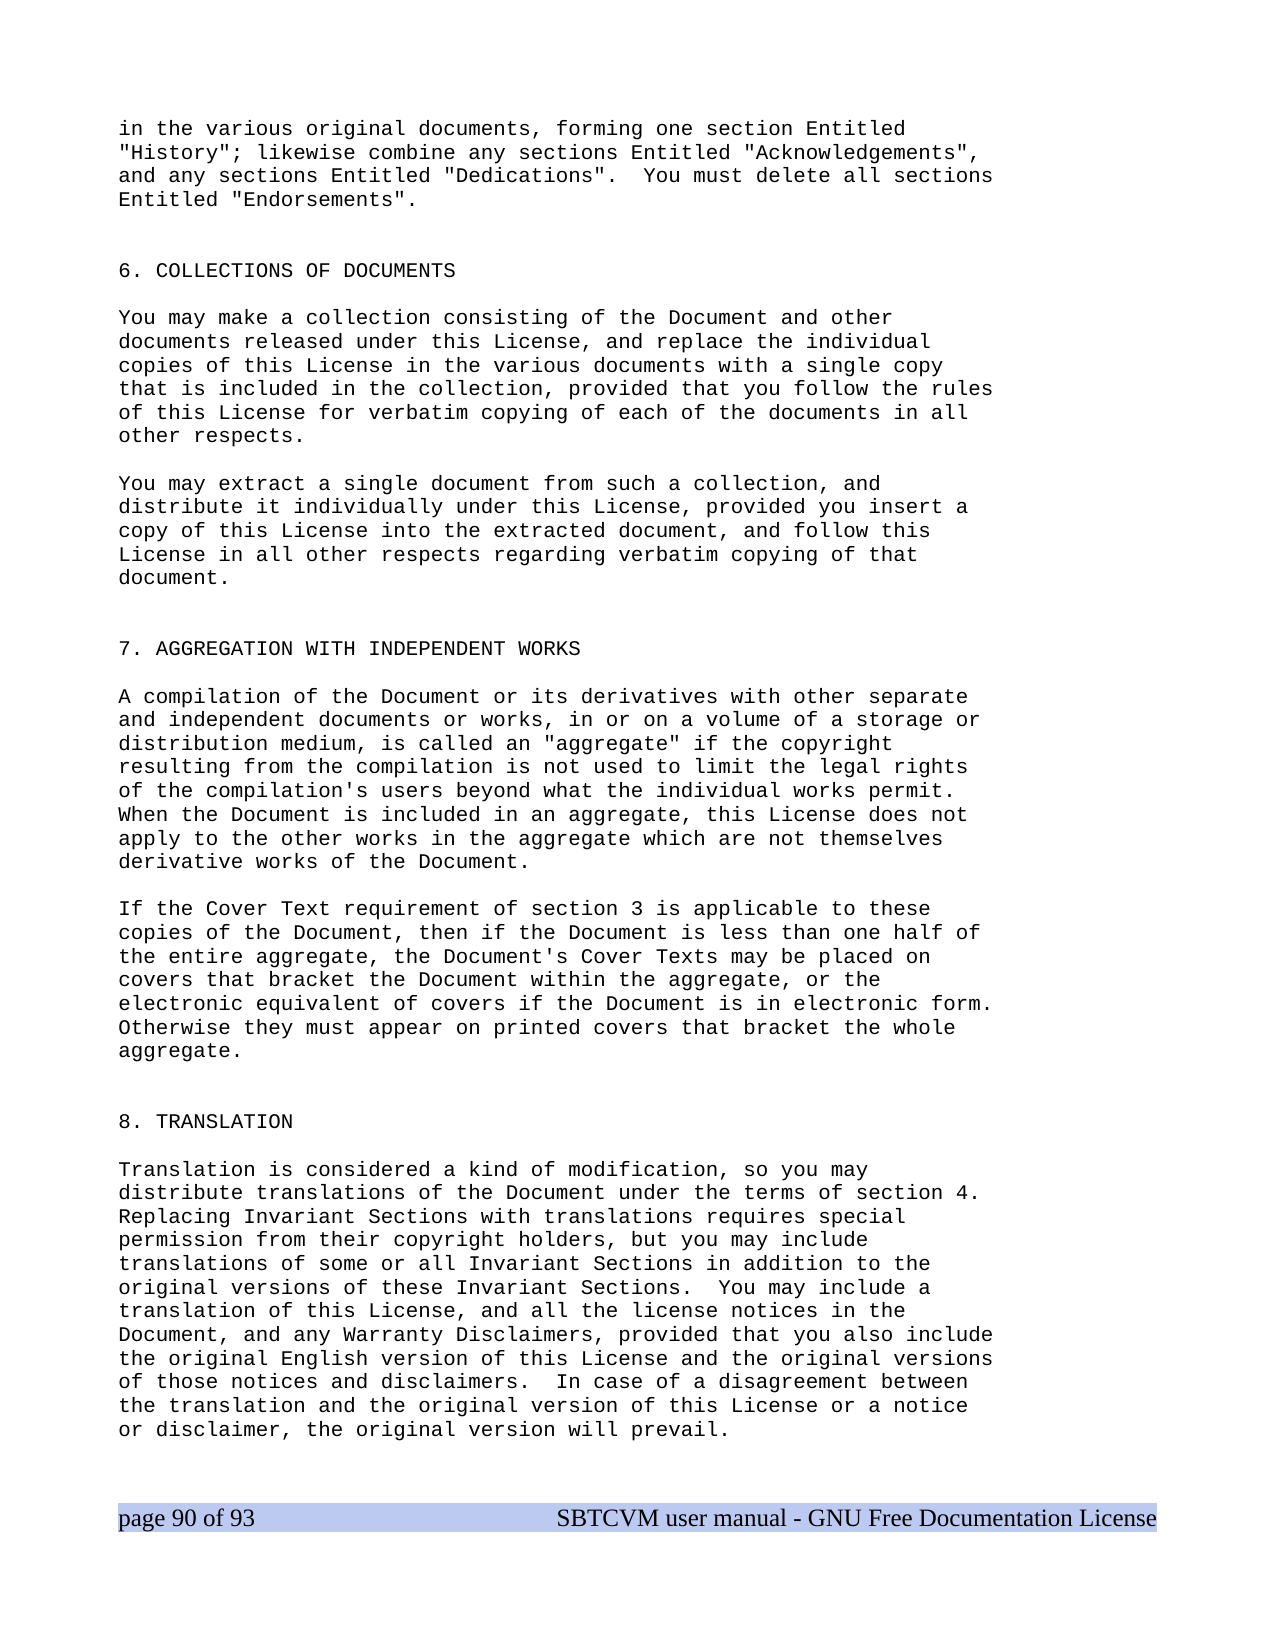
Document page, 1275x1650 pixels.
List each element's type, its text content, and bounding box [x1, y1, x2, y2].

text When the Document is included in an aggregate, this License does not [118, 804, 1157, 827]
text 8. TRANSLATION [118, 1111, 1157, 1135]
text the translation and the original version of this License or a notice [118, 1395, 1157, 1419]
text License in all other respects regarding verbatim copying of that [118, 544, 1157, 567]
text the original English version of this License and the original versions [118, 1348, 1157, 1371]
text Otherwise they must appear on printed covers that bracket the whole [118, 1017, 1157, 1040]
text distribute it individually under this License, provided you insert a [118, 496, 1157, 520]
text of those notices and disclaimers. In case of a disagreement between [118, 1371, 1157, 1395]
text "History"; likewise combine any sections Entitled "Acknowledgements", [118, 142, 1157, 165]
text or disclaimer, the original version will prevail. [118, 1419, 1157, 1442]
text of the compilation's users beyond what the individual works permit. [118, 780, 1157, 804]
text Document, and any Warranty Disclaimers, provided that you also include [118, 1324, 1157, 1348]
text aggregate. [118, 1040, 1157, 1064]
text copies of the Document, then if the Document is less than one half of [118, 922, 1157, 946]
text documents released under this License, and replace the individual [118, 331, 1157, 354]
text apply to the other works in the aggregate which are not themselves [118, 827, 1157, 851]
text derivative works of the Document. [118, 851, 1157, 875]
text other respects. [118, 426, 1157, 449]
text 6. COLLECTIONS OF DOCUMENTS [118, 260, 1157, 284]
text electronic equivalent of covers if the Document is in electronic form. [118, 993, 1157, 1017]
text the entire aggregate, the Document's Cover Texts may be placed on [118, 946, 1157, 969]
text distribution medium, is called an "aggregate" if the copyright [118, 733, 1157, 757]
text copy of this License into the extracted document, and follow this [118, 520, 1157, 544]
text resulting from the compilation is not used to limit the legal rights [118, 757, 1157, 780]
text permission from their copyright holders, but you may include [118, 1229, 1157, 1253]
text Entitled "Endorsements". [118, 189, 1157, 213]
text If the Cover Text requirement of section 3 is applicable to these [118, 898, 1157, 922]
text You may extract a single document from such a collection, and [118, 473, 1157, 496]
text 7. AGGREGATION WITH INDEPENDENT WORKS [118, 638, 1157, 662]
text covers that bracket the Document within the aggregate, or the [118, 969, 1157, 993]
text Translation is considered a kind of modification, so you may [118, 1158, 1157, 1182]
text and any sections Entitled "Dedications". You must delete all sections [118, 165, 1157, 189]
text A compilation of the Document or its derivatives with other separate [118, 686, 1157, 709]
text translations of some or all Invariant Sections in addition to the [118, 1253, 1157, 1277]
text of this License for verbatim copying of each of the documents in all [118, 402, 1157, 426]
text You may make a collection consisting of the Document and other [118, 307, 1157, 331]
text Replacing Invariant Sections with translations requires special [118, 1206, 1157, 1229]
text and independent documents or works, in or on a volume of a storage or [118, 709, 1157, 733]
text translation of this License, and all the license notices in the [118, 1300, 1157, 1324]
text that is included in the collection, provided that you follow the rules [118, 378, 1157, 402]
text copies of this License in the various documents with a single copy [118, 354, 1157, 378]
text distribute translations of the Document under the terms of section 4. [118, 1182, 1157, 1206]
text original versions of these Invariant Sections. You may include a [118, 1277, 1157, 1300]
text in the various original documents, forming one section Entitled [118, 118, 1157, 142]
text document. [118, 567, 1157, 591]
